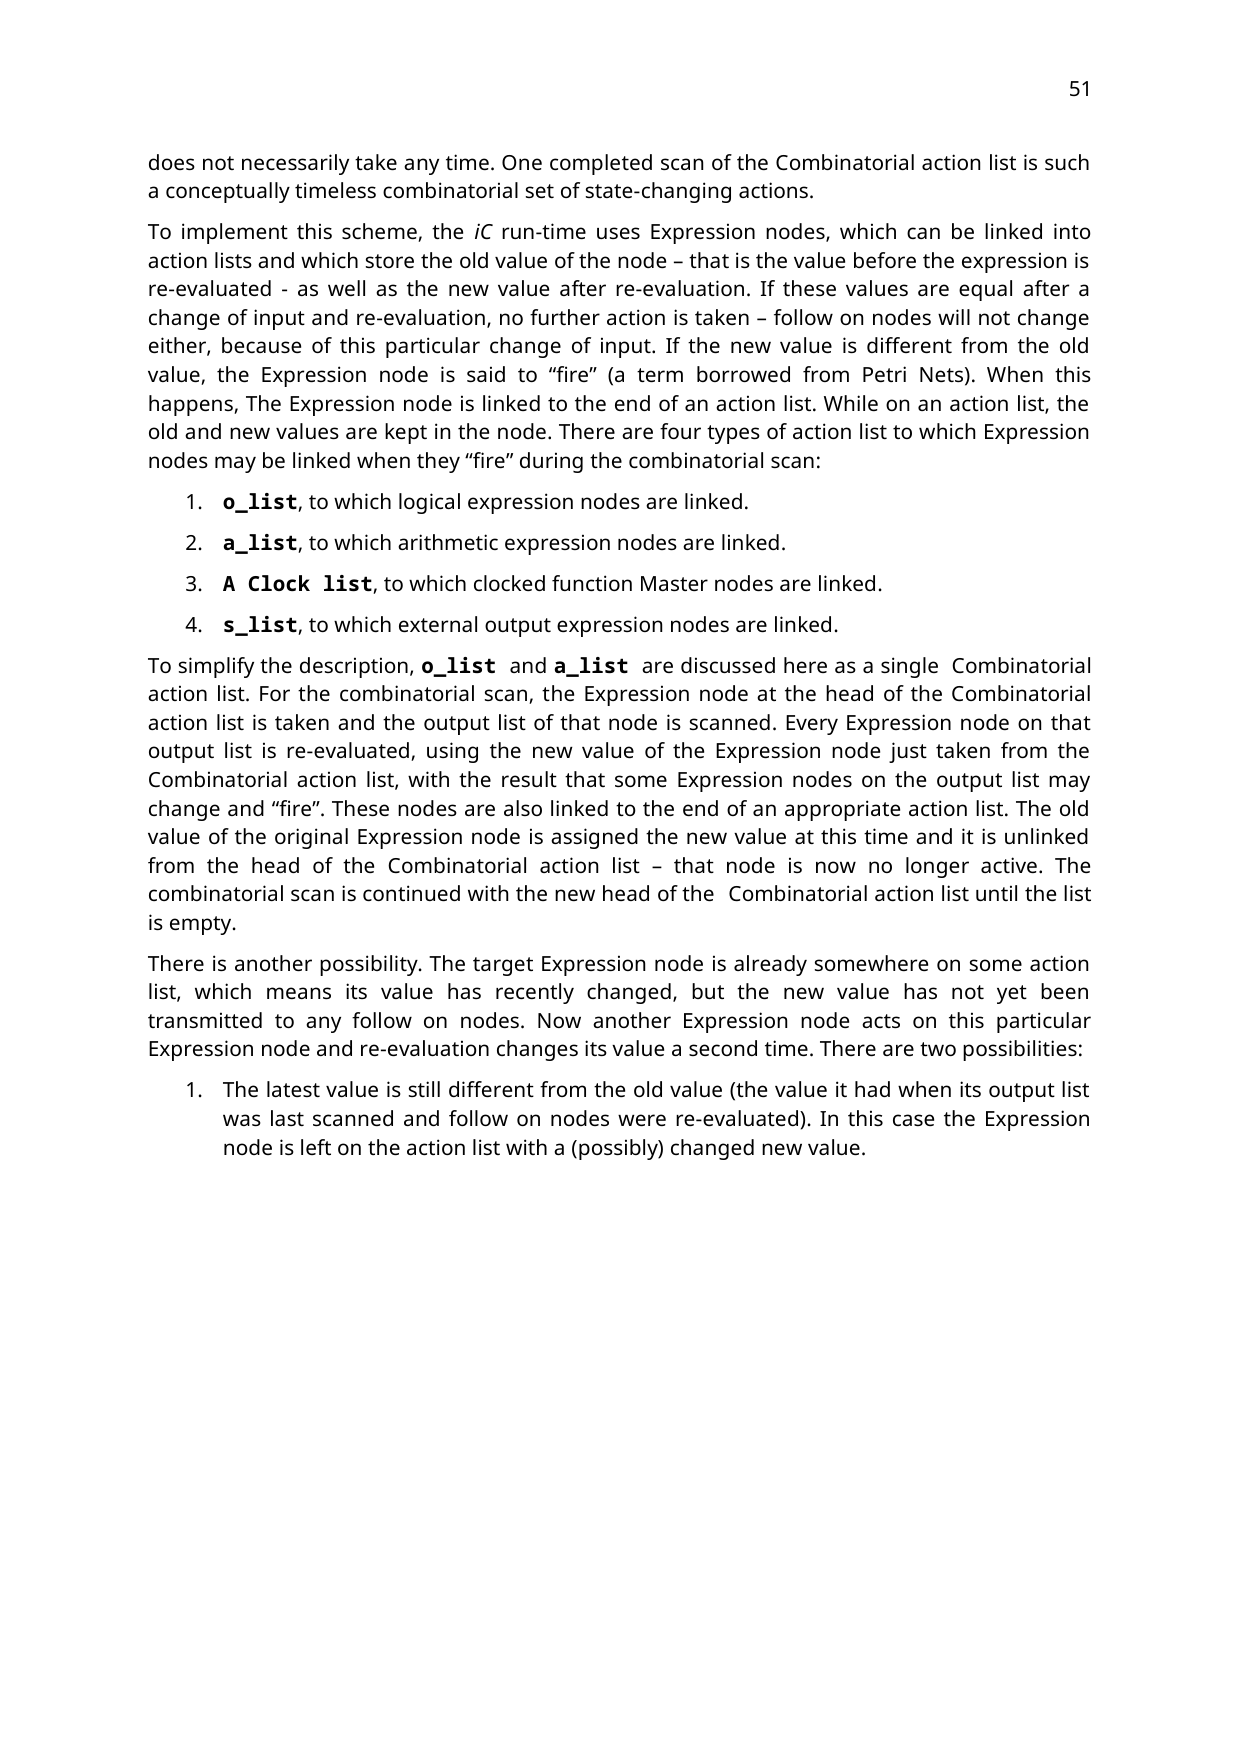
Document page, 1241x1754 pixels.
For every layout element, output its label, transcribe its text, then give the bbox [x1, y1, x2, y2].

list s_list, to which external output expression nodes are linked. [185, 610, 1092, 638]
text There is another possibility. The target Expression node is already somewhere on some action list, which means its value has recently changed, but the new value has not yet been transmitted to any follow on nodes. Now another Expression node acts on this particular Expression node and re-evaluation changes its value a second time. There are two possibilities: [148, 949, 1092, 1063]
list A Clock list, to which clocked function Master nodes are linked. [185, 569, 1092, 597]
text does not necessarily take any time. One completed scan of the Combinatorial action list is such a conceptually timeless combinatorial set of state-changing actions. [148, 148, 1092, 205]
text To implement this scheme, the iC run-time uses Expression nodes, which can be linked into action lists and which store the old value of the node – that is the value before the expression is re-evaluated - as well as the new value after re-evaluation. If these values are equal after a change of input and re-evaluation, no further action is taken – follow on nodes will not change either, because of this particular change of input. If the new value is different from the old value, the Expression node is said to “fire” (a term borrowed from Petri Nets). When this happens, The Expression node is linked to the end of an action list. While on an action list, the old and new values are kept in the node. There are four types of action list to which Expression nodes may be linked when they “fire” during the combinatorial scan: [148, 217, 1092, 474]
list The latest value is still different from the old value (the value it had when its output list was last scanned and follow on nodes were re-evaluated). In this case the Expression node is left on the action list with a (possibly) changed new value. [185, 1075, 1092, 1161]
text To simplify the description, o_list and a_list are discussed here as a single Combinatorial action list. For the combinatorial scan, the Expression node at the head of the Combinatorial action list is taken and the output list of that node is scanned. Every Expression node on that output list is re-evaluated, using the new value of the Expression node just taken from the Combinatorial action list, with the result that some Expression nodes on the output list may change and “fire”. These nodes are also linked to the end of an appropriate action list. The old value of the original Expression node is assigned the new value at this time and it is unlinked from the head of the Combinatorial action list – that node is now no longer active. The combinatorial scan is continued with the new head of the Combinatorial action list until the list is empty. [148, 651, 1092, 936]
list a_list, to which arithmetic expression nodes are linked. [185, 528, 1092, 556]
list o_list, to which logical expression nodes are linked. [185, 487, 1092, 515]
